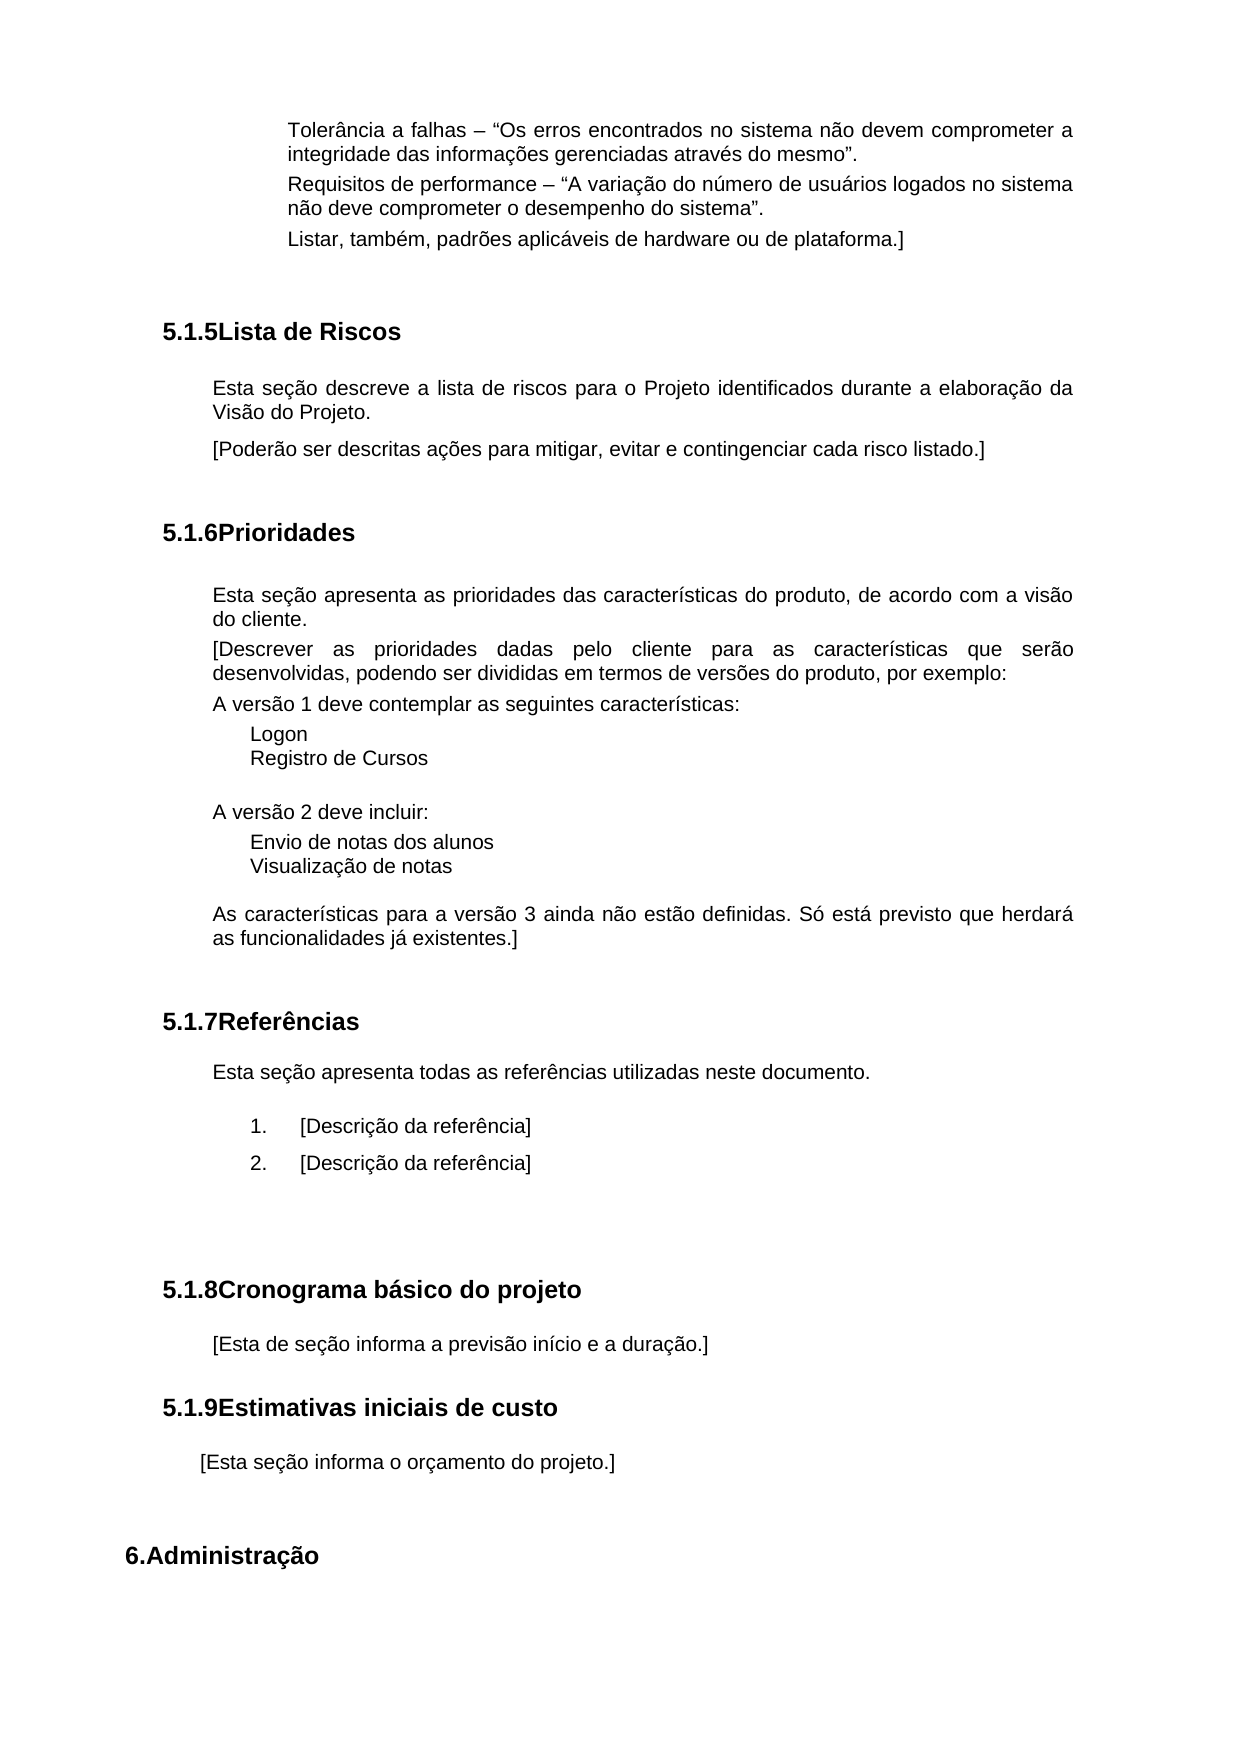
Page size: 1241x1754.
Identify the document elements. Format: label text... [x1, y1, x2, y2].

text Listar, também, padrões aplicáveis de hardware ou de plataforma.] [287, 226, 1075, 250]
table_header 1. [205, 1108, 280, 1144]
table_cell [Descrição da referência] [280, 1144, 575, 1181]
subtitle Lista de Riscos [162, 317, 1075, 346]
subtitle Estimativas iniciais de custo [162, 1393, 1075, 1421]
text Esta seção apresenta todas as referências utilizadas neste documento. [212, 1060, 1075, 1084]
text As características para a versão 3 ainda não estão definidas. Só está previsto que herdará as funcionalidades já existentes.] [212, 902, 1075, 950]
table_cell 2. [205, 1144, 280, 1181]
subtitle Cronograma básico do projeto [162, 1275, 1075, 1303]
text Requisitos de performance – “A variação do número de usuários logados no sistema não deve comprometer o desempenho do sistema”. [287, 172, 1075, 220]
text A versão 1 deve contemplar as seguintes características: [212, 691, 1075, 715]
text Registro de Cursos [250, 746, 1075, 769]
table_header [Descrição da referência] [280, 1108, 575, 1144]
subtitle Prioridades [162, 518, 1075, 547]
text Esta seção apresenta as prioridades das características do produto, de acordo com a visão do cliente. [212, 583, 1075, 631]
table_cell [205, 1181, 280, 1217]
text [Descrever as prioridades dadas pelo cliente para as características que serão desenvolvidas, podendo ser divididas em termos de versões do produto, por exemplo: [212, 637, 1075, 685]
text Esta seção descreve a lista de riscos para o Projeto identificados durante a elaboração da Visão do Projeto. [212, 376, 1075, 424]
text [Esta de seção informa a previsão início e a duração.] [212, 1332, 1075, 1356]
text Logon [250, 722, 1075, 746]
text Visualização de notas [250, 854, 1075, 878]
subtitle Referências [162, 1007, 1075, 1036]
text [Poderão ser descritas ações para mitigar, evitar e contingenciar cada risco listado.] [212, 436, 1075, 460]
text A versão 2 deve incluir: [212, 800, 1075, 824]
subtitle Administração [125, 1541, 1075, 1569]
table_cell [280, 1181, 575, 1217]
text Tolerância a falhas – “Os erros encontrados no sistema não devem comprometer a integridade das informações gerenciadas através do mesmo”. [287, 118, 1075, 166]
text Envio de notas dos alunos [250, 830, 1075, 854]
text [Esta seção informa o orçamento do projeto.] [200, 1450, 1075, 1474]
